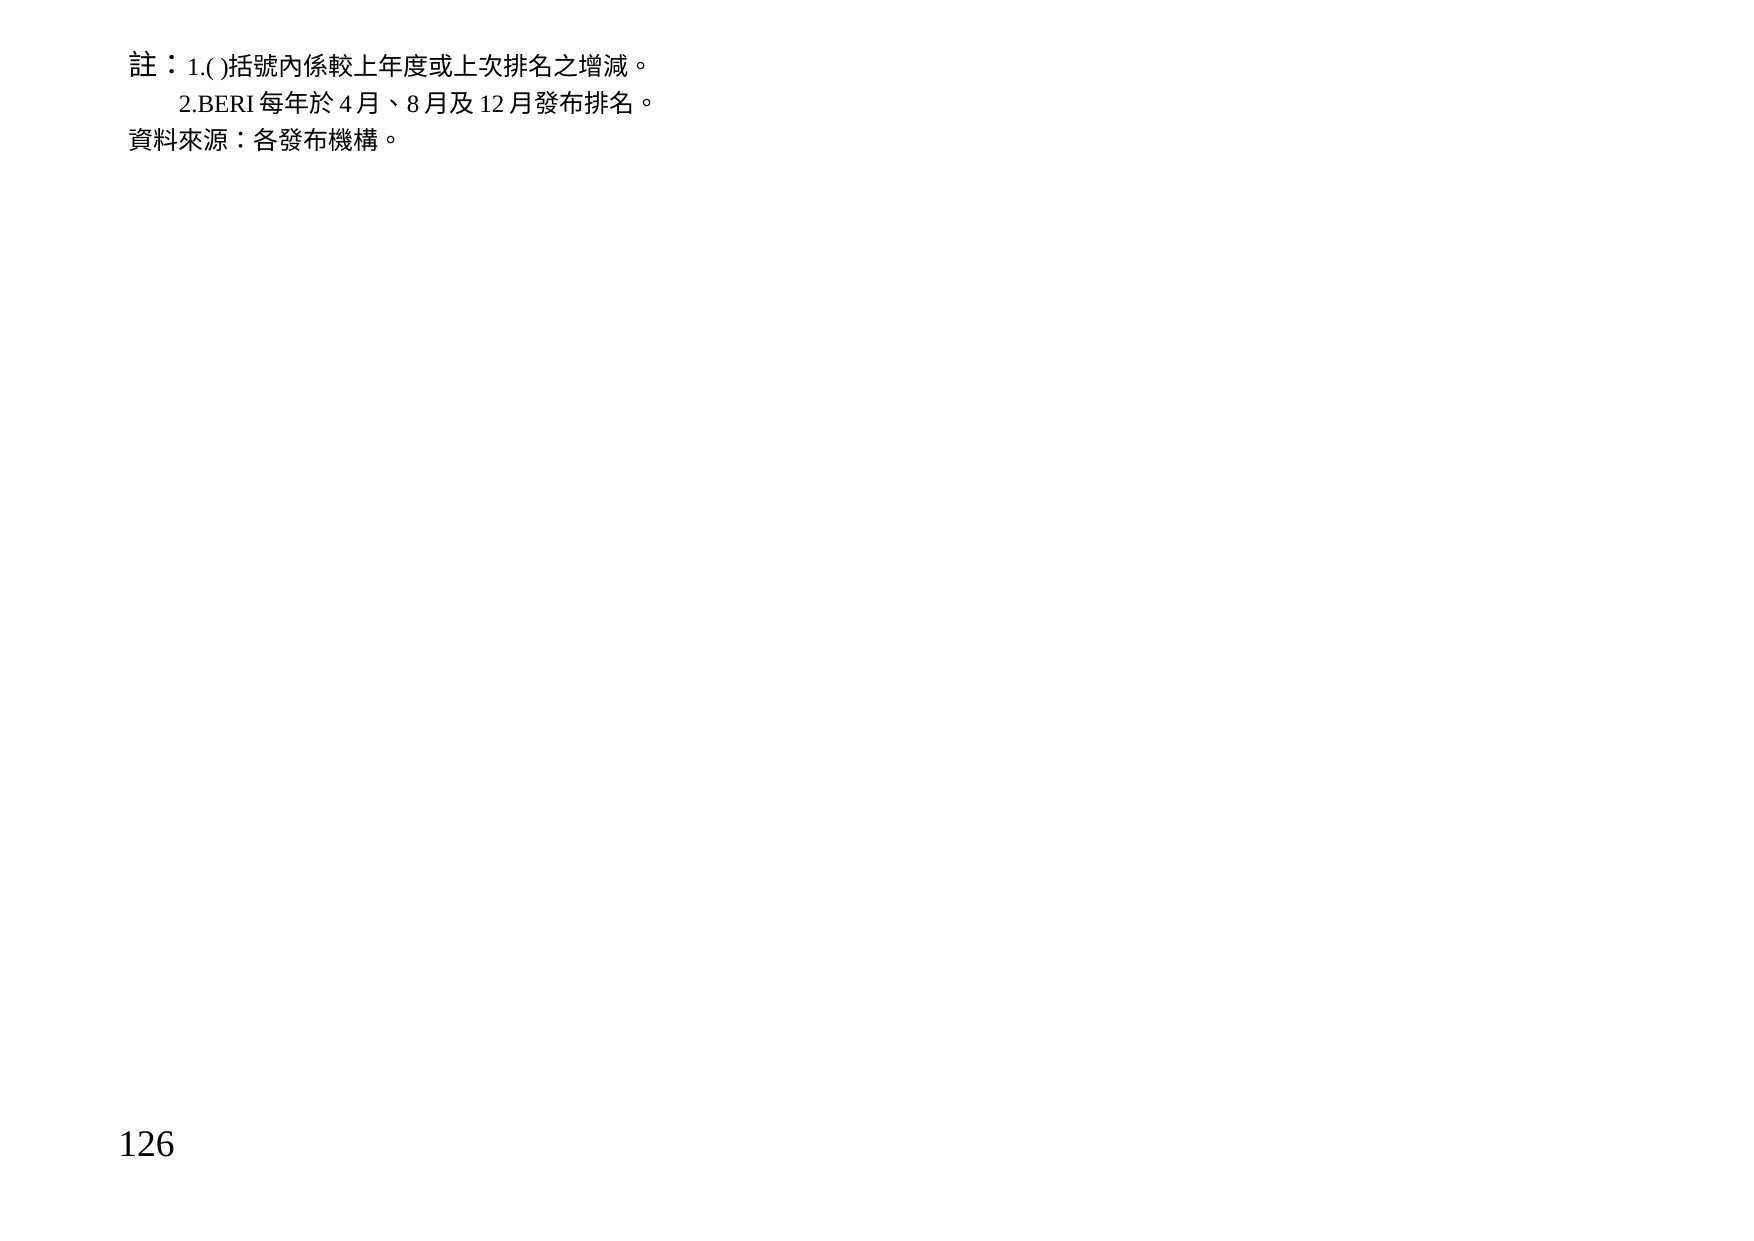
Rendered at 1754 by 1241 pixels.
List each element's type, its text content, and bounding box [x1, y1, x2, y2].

text 註：1.( )括號內係較上年度或上次排名之增減。 [128, 42, 1611, 84]
text 資料來源：各發布機構。 [128, 120, 1611, 156]
text 2.BERI每年於4月、8月及12月發布排名。 [128, 84, 1611, 120]
